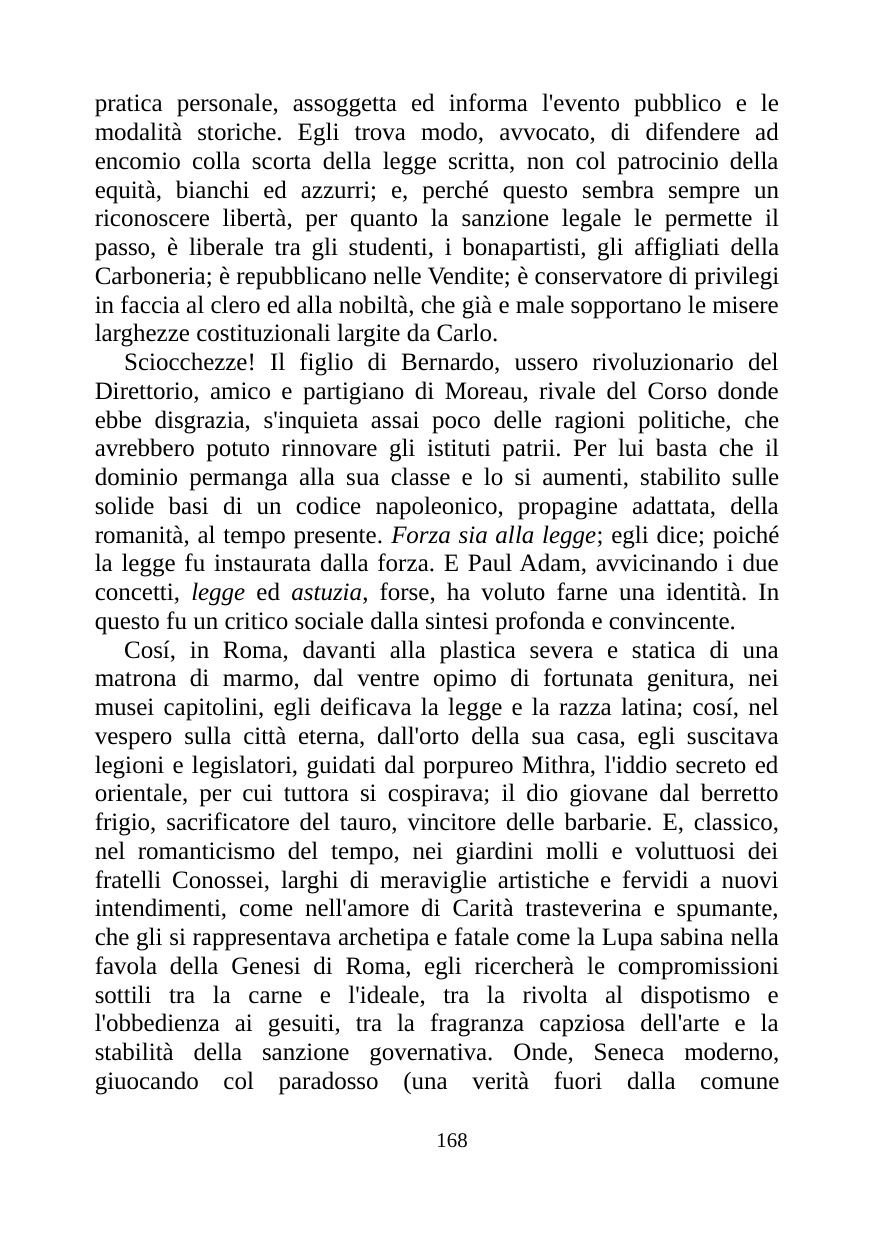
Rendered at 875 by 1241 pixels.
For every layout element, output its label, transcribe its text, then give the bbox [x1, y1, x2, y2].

text Sciocchezze! Il figlio di Bernardo, ussero rivoluzionario del Direttorio, amico e partigiano di Moreau, rivale del Corso donde ebbe disgrazia, s'inquieta assai poco delle ragioni politiche, che avrebbero potuto rinnovare gli istituti patrii. Per lui basta che il dominio permanga alla sua classe e lo si aumenti, stabilito sulle solide basi di un codice napoleonico, propagine adattata, della romanità, al tempo presente. Forza sia alla legge; egli dice; poiché la legge fu instaurata dalla forza. E Paul Adam, avvicinando i due concetti, legge ed astuzia, forse, ha voluto farne una identità. In questo fu un critico sociale dalla sintesi profonda e convincente. [94, 347, 779, 635]
text Cosí, in Roma, davanti alla plastica severa e statica di una matrona di marmo, dal ventre opimo di fortunata genitura, nei musei capitolini, egli deificava la legge e la razza latina; cosí, nel vespero sulla città eterna, dall'orto della sua casa, egli suscitava legioni e legislatori, guidati dal porpureo Mithra, l'iddio secreto ed orientale, per cui tuttora si cospirava; il dio giovane dal berretto frigio, sacrificatore del tauro, vincitore delle barbarie. E, classico, nel romanticismo del tempo, nei giardini molli e voluttuosi dei fratelli Conossei, larghi di meraviglie artistiche e fervidi a nuovi intendimenti, come nell'amore di Carità trasteverina e spumante, che gli si rappresentava archetipa e fatale come la Lupa sabina nella favola della Genesi di Roma, egli ricercherà le compromissioni sottili tra la carne e l'ideale, tra la rivolta al dispotismo e l'obbedienza ai gesuiti, tra la fragranza capziosa dell'arte e la stabilità della sanzione governativa. Onde, Seneca moderno, giuocando col paradosso (una verità fuori dalla comune [94, 635, 779, 1095]
text pratica personale, assoggetta ed informa l'evento pubblico e le modalità storiche. Egli trova modo, avvocato, di difendere ad encomio colla scorta della legge scritta, non col patrocinio della equità, bianchi ed azzurri; e, perché questo sembra sempre un riconoscere libertà, per quanto la sanzione legale le permette il passo, è liberale tra gli studenti, i bonapartisti, gli affigliati della Carboneria; è repubblicano nelle Vendite; è conservatore di privilegi in faccia al clero ed alla nobiltà, che già e male sopportano le misere larghezze costituzionali largite da Carlo. [94, 88, 779, 347]
